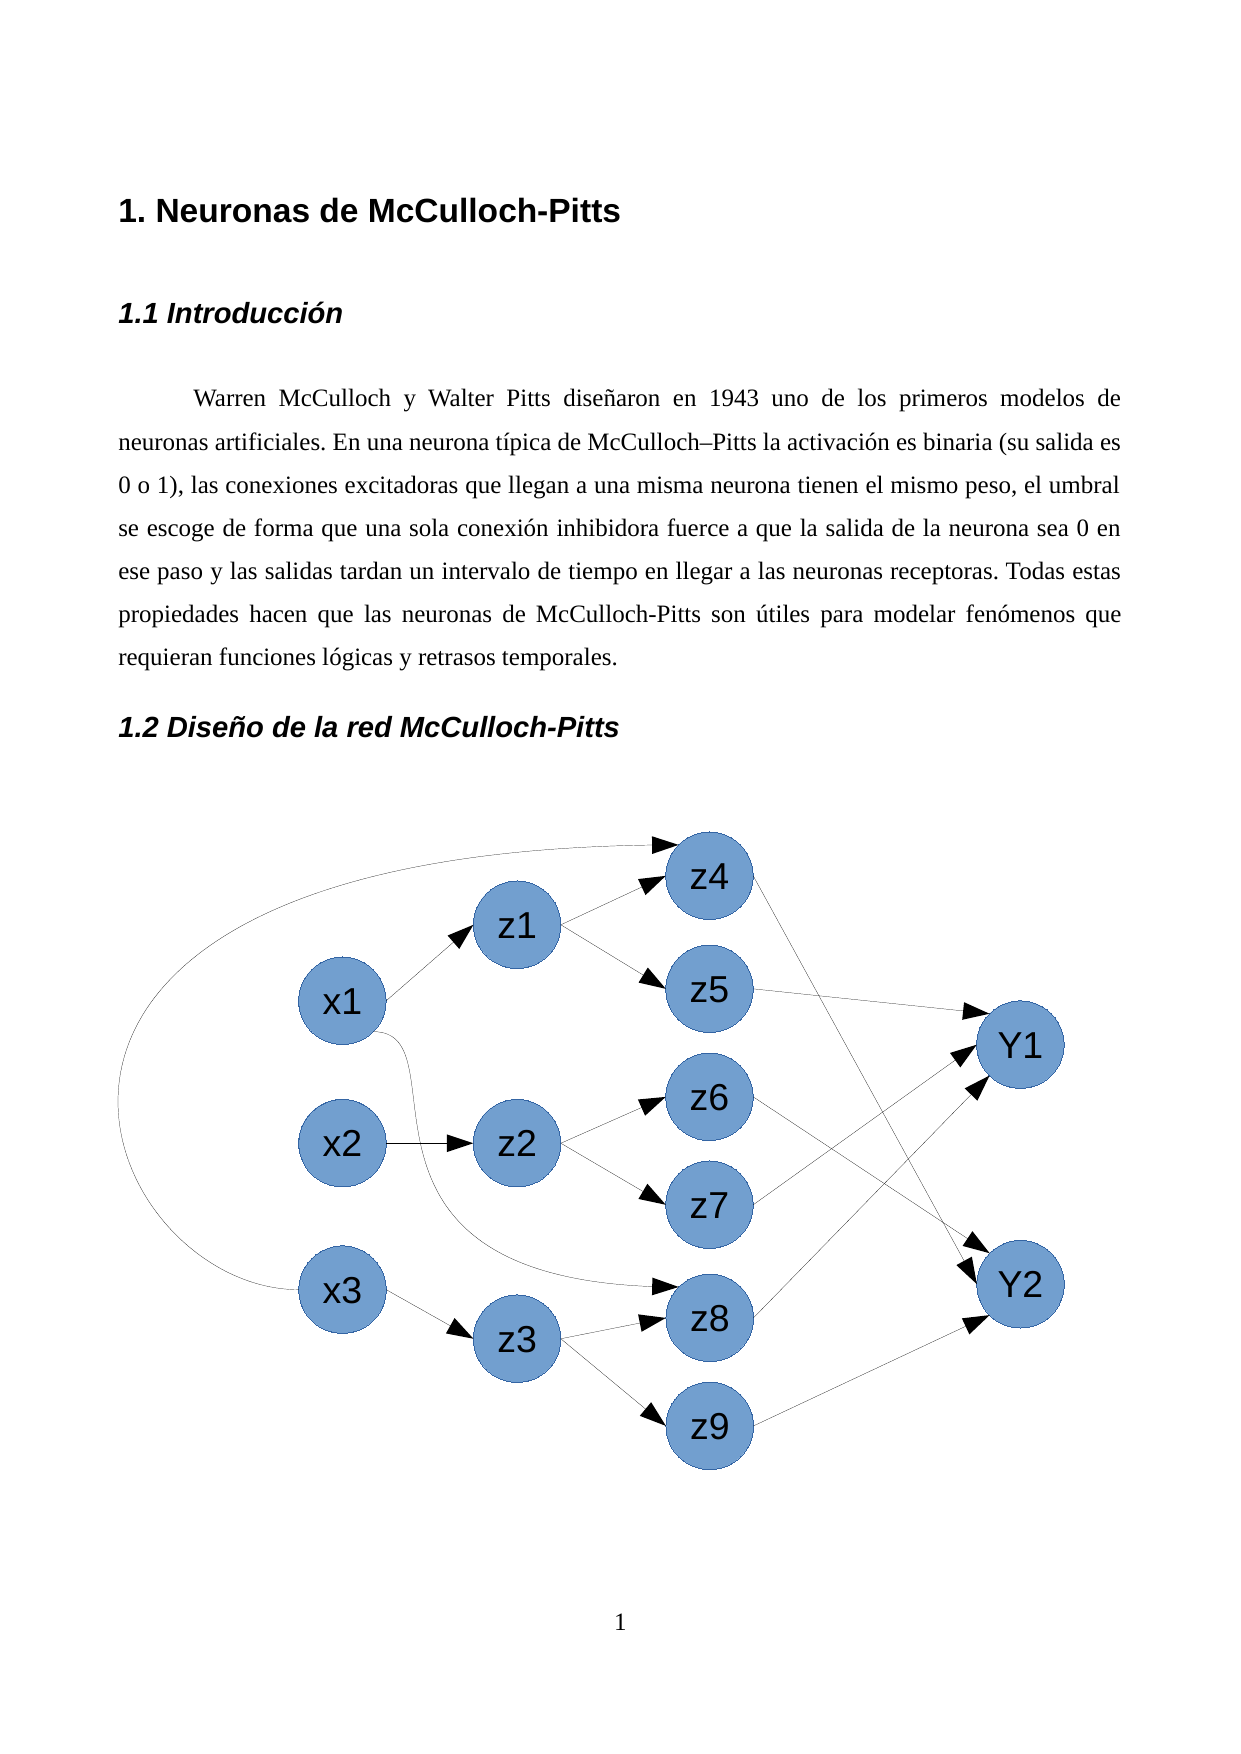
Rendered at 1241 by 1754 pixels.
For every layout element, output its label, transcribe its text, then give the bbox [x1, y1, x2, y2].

text Warren McCulloch y Walter Pitts diseñaron en 1943 uno de los primeros modelos de neuronas artificiales. En una neurona típica de McCulloch–Pitts la activación es binaria (su salida es 0 o 1), las conexiones excitadoras que llegan a una misma neurona tienen el mismo peso, el umbral se escoge de forma que una sola conexión inhibidora fuerce a que la salida de la neurona sea 0 en ese paso y las salidas tardan un intervalo de tiempo en llegar a las neuronas receptoras. Todas estas propiedades hacen que las neuronas de McCulloch-Pitts son útiles para modelar fenómenos que requieran funciones lógicas y retrasos temporales. [118, 383, 1122, 671]
subtitle 1. Neuronas de McCulloch-Pitts [118, 191, 1122, 230]
subtitle 1.1 Introducción [118, 296, 1122, 330]
subtitle 1.2 Diseño de la red McCulloch-Pitts [118, 710, 1122, 744]
